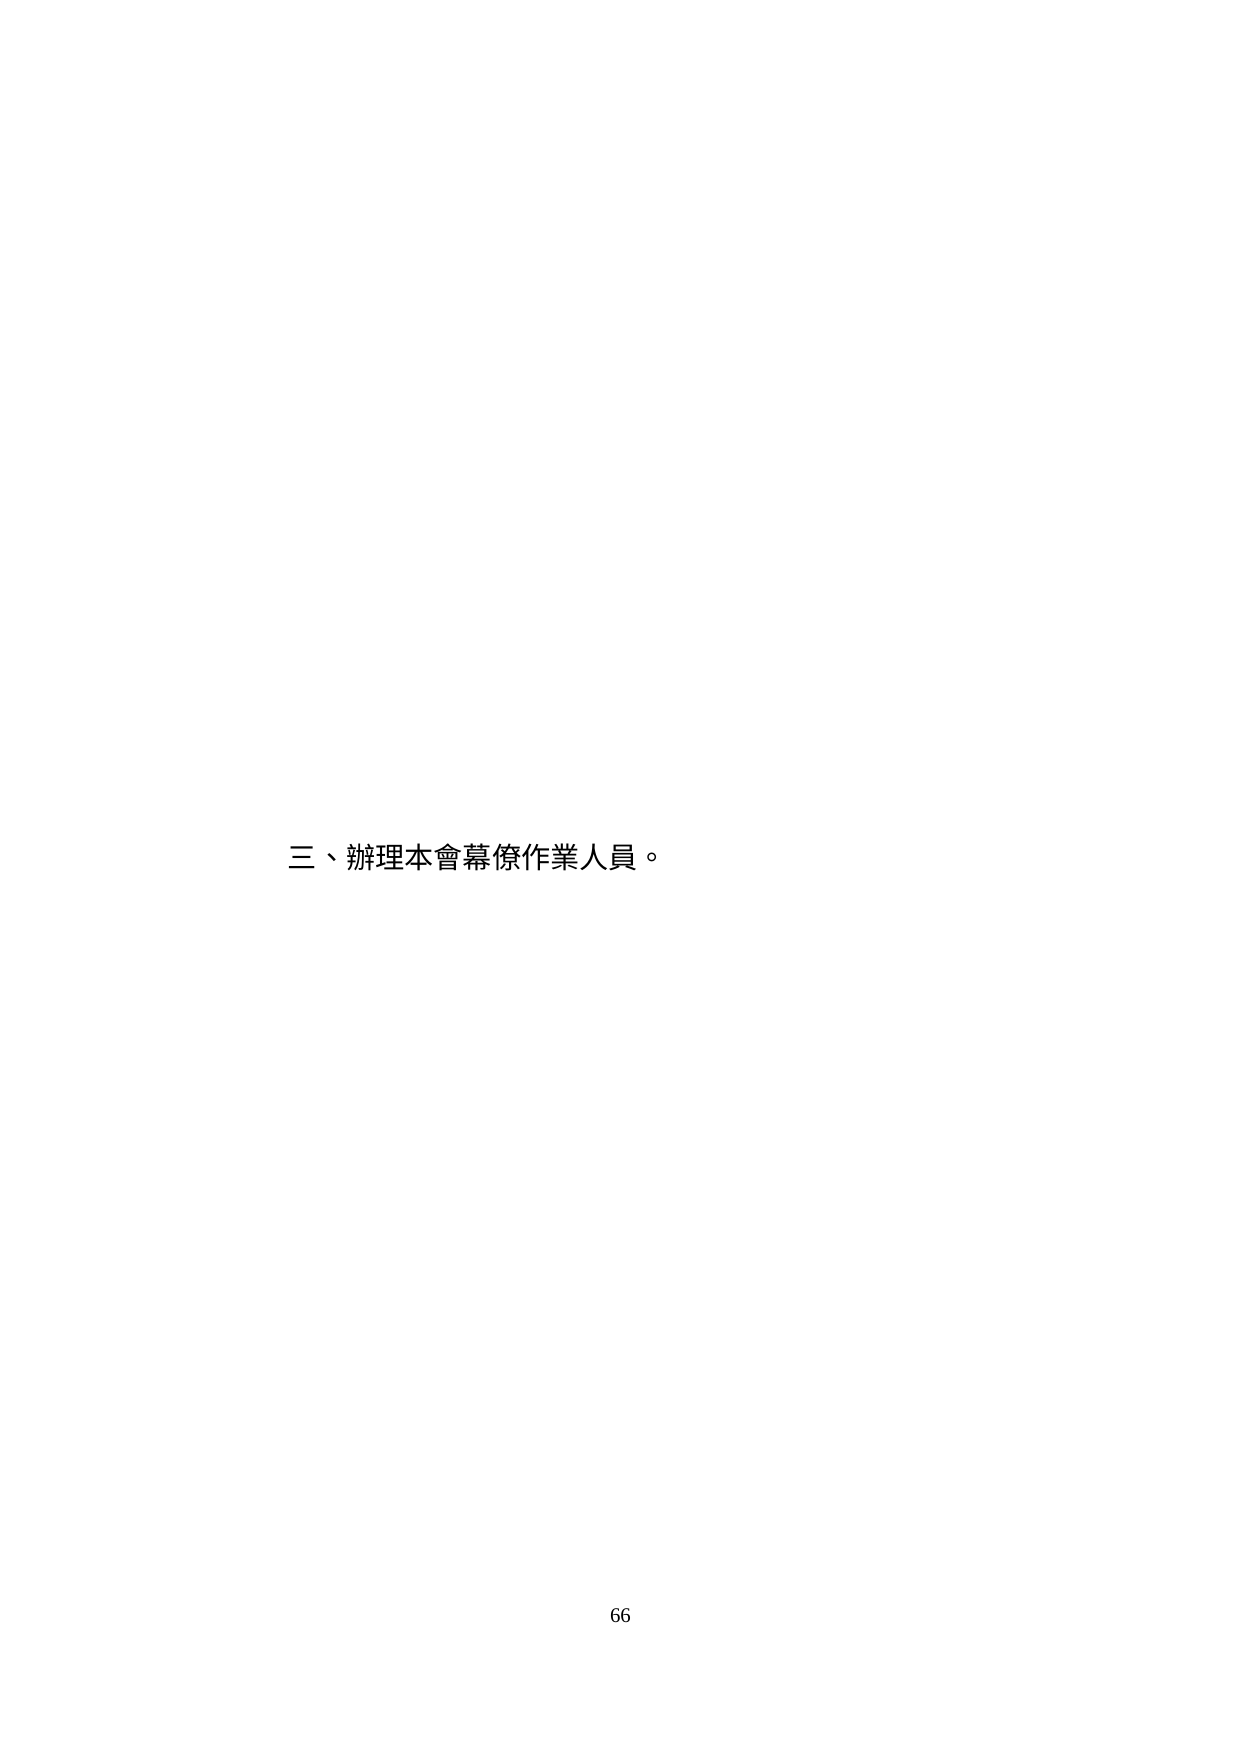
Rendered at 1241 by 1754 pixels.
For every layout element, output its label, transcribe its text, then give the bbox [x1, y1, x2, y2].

text 三、辦理本會幕僚作業人員。 [148, 814, 1092, 877]
